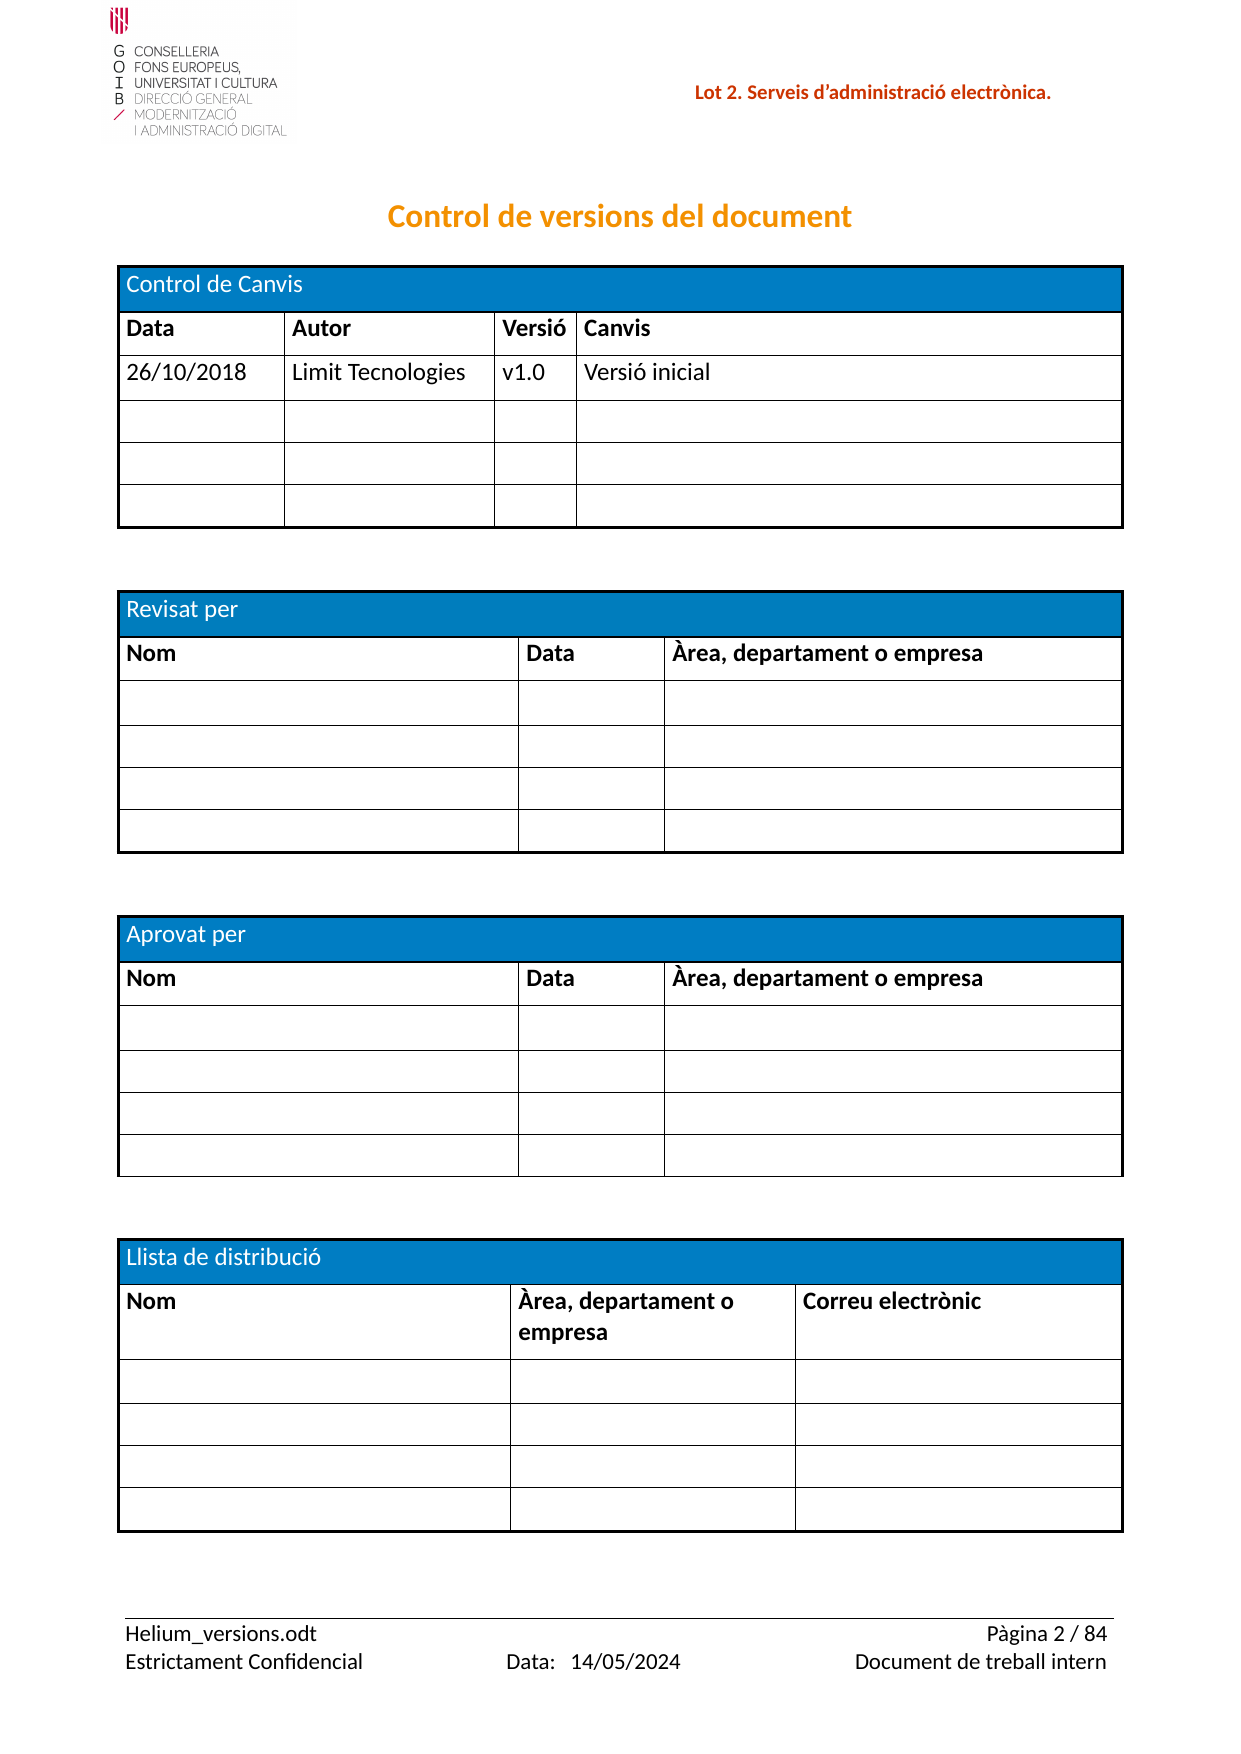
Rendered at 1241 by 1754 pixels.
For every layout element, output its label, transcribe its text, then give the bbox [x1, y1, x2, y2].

table_cell [120, 1360, 510, 1403]
picture [100, 0, 297, 144]
table_cell [519, 768, 664, 809]
table_cell [519, 726, 664, 767]
table_cell [511, 1446, 795, 1487]
table_cell [511, 1360, 795, 1403]
table_cell v1.0 [495, 356, 576, 399]
table_cell Àrea, departament o empresa [665, 963, 1121, 1005]
table_cell [120, 485, 284, 526]
table_cell Àrea, departament o empresa [665, 638, 1121, 680]
table_cell [120, 1135, 518, 1176]
table_header Llista de distribució [120, 1241, 1121, 1284]
subtitle Control de versions del document [118, 195, 1122, 236]
table_cell Versió inicial [577, 356, 1121, 399]
table_cell Autor [285, 313, 494, 355]
table_cell Correu electrònic [796, 1285, 1121, 1359]
table_cell [519, 1093, 664, 1134]
table_cell [577, 485, 1121, 526]
table_cell [665, 1006, 1121, 1049]
table_cell [519, 1051, 664, 1092]
table_cell [796, 1360, 1121, 1403]
table_cell [665, 726, 1121, 767]
table_cell Data [120, 313, 284, 355]
table_cell [577, 401, 1121, 442]
table_cell [120, 1446, 510, 1487]
table_cell [665, 768, 1121, 809]
table_cell [285, 485, 494, 526]
table_cell [120, 443, 284, 484]
table_cell [120, 681, 518, 724]
table_cell Nom [120, 1285, 510, 1359]
table_cell [120, 726, 518, 767]
table_cell [796, 1488, 1121, 1529]
table_cell [120, 810, 518, 851]
table_cell Data [519, 638, 664, 680]
table_cell [120, 1488, 510, 1529]
table_cell Nom [120, 638, 518, 680]
table_cell [120, 1404, 510, 1445]
table_cell [495, 443, 576, 484]
table_cell [519, 1135, 664, 1176]
table_cell [665, 1093, 1121, 1134]
table_cell Limit Tecnologies [285, 356, 494, 399]
table_cell [511, 1404, 795, 1445]
table_cell 26/10/2018 [120, 356, 284, 399]
table_cell [665, 681, 1121, 724]
table_cell Canvis [577, 313, 1121, 355]
table_cell [285, 443, 494, 484]
table_cell Nom [120, 963, 518, 1005]
table_header Revisat per [120, 593, 1121, 636]
table_cell [120, 1006, 518, 1049]
table_cell [285, 401, 494, 442]
table_cell [796, 1446, 1121, 1487]
table_cell [120, 401, 284, 442]
table_cell Versió [495, 313, 576, 355]
table_cell [519, 1006, 664, 1049]
table_cell [577, 443, 1121, 484]
table_cell [796, 1404, 1121, 1445]
table_cell [495, 485, 576, 526]
table_cell [519, 681, 664, 724]
table_cell [120, 1093, 518, 1134]
table_cell [665, 810, 1121, 851]
table_cell Data [519, 963, 664, 1005]
table_cell [511, 1488, 795, 1529]
table_cell [495, 401, 576, 442]
table_cell [665, 1051, 1121, 1092]
table_cell [120, 1051, 518, 1092]
table_cell Àrea, departament o empresa [511, 1285, 795, 1359]
table_cell [665, 1135, 1121, 1176]
table_header Aprovat per [120, 918, 1121, 961]
table_header Control de Canvis [120, 268, 1121, 311]
table_cell [120, 768, 518, 809]
table_cell [519, 810, 664, 851]
